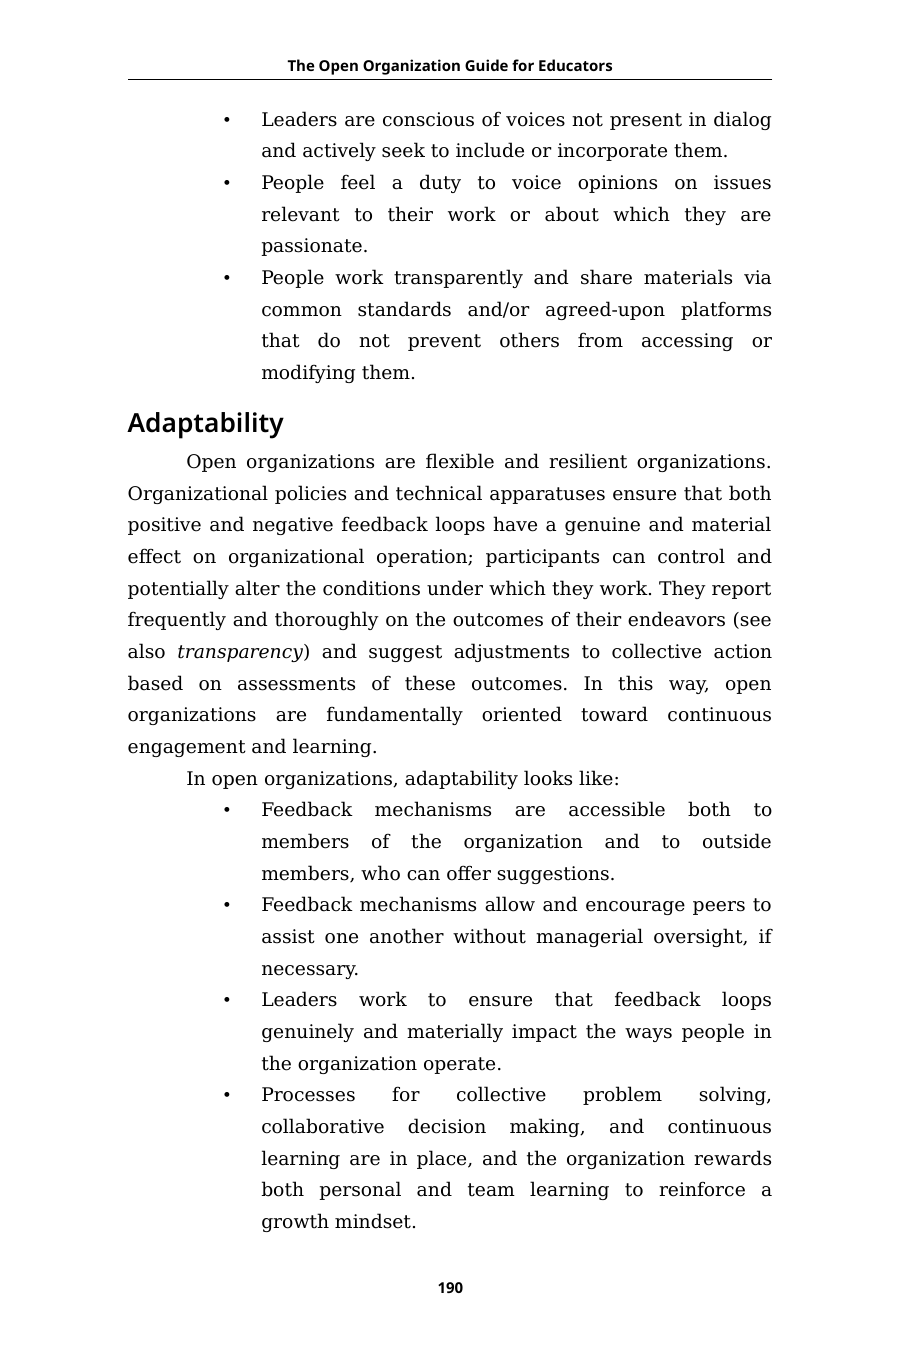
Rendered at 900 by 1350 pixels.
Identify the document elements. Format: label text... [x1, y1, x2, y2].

text Open organizations are flexible and resilient organizations. Organizational policies and technical apparatuses ensure that both positive and negative feedback loops have a genuine and material effect on organizational operation; participants can control and potentially alter the conditions under which they work. They report frequently and thoroughly on the outcomes of their endeavors (see also transparency) and suggest adjustments to collective action based on assessments of these outcomes. In this way, open organizations are fundamentally oriented toward continuous engagement and learning. [127, 451, 772, 758]
list Feedback mechanisms allow and encourage peers to assist one another without managerial oversight, if necessary. [223, 894, 772, 980]
list Feedback mechanisms are accessible both to members of the organization and to outside members, who can offer suggestions. [223, 799, 772, 885]
list Processes for collective problem solving, collaborative decision making, and continuous learning are in place, and the organization rewards both personal and team learning to reinforce a growth mindset. [223, 1084, 772, 1233]
subtitle Adaptability [127, 408, 772, 439]
list People feel a duty to voice opinions on issues relevant to their work or about which they are passionate. [223, 172, 772, 257]
text In open organizations, adaptability looks like: [127, 768, 772, 790]
list Leaders work to ensure that feedback loops genuinely and materially impact the ways people in the organization operate. [223, 989, 772, 1075]
list Leaders are conscious of voices not present in dialog and actively seek to include or incorporate them. [223, 109, 772, 162]
list People work transparently and share materials via common standards and/or agreed-upon platforms that do not prevent others from accessing or modifying them. [223, 267, 772, 384]
